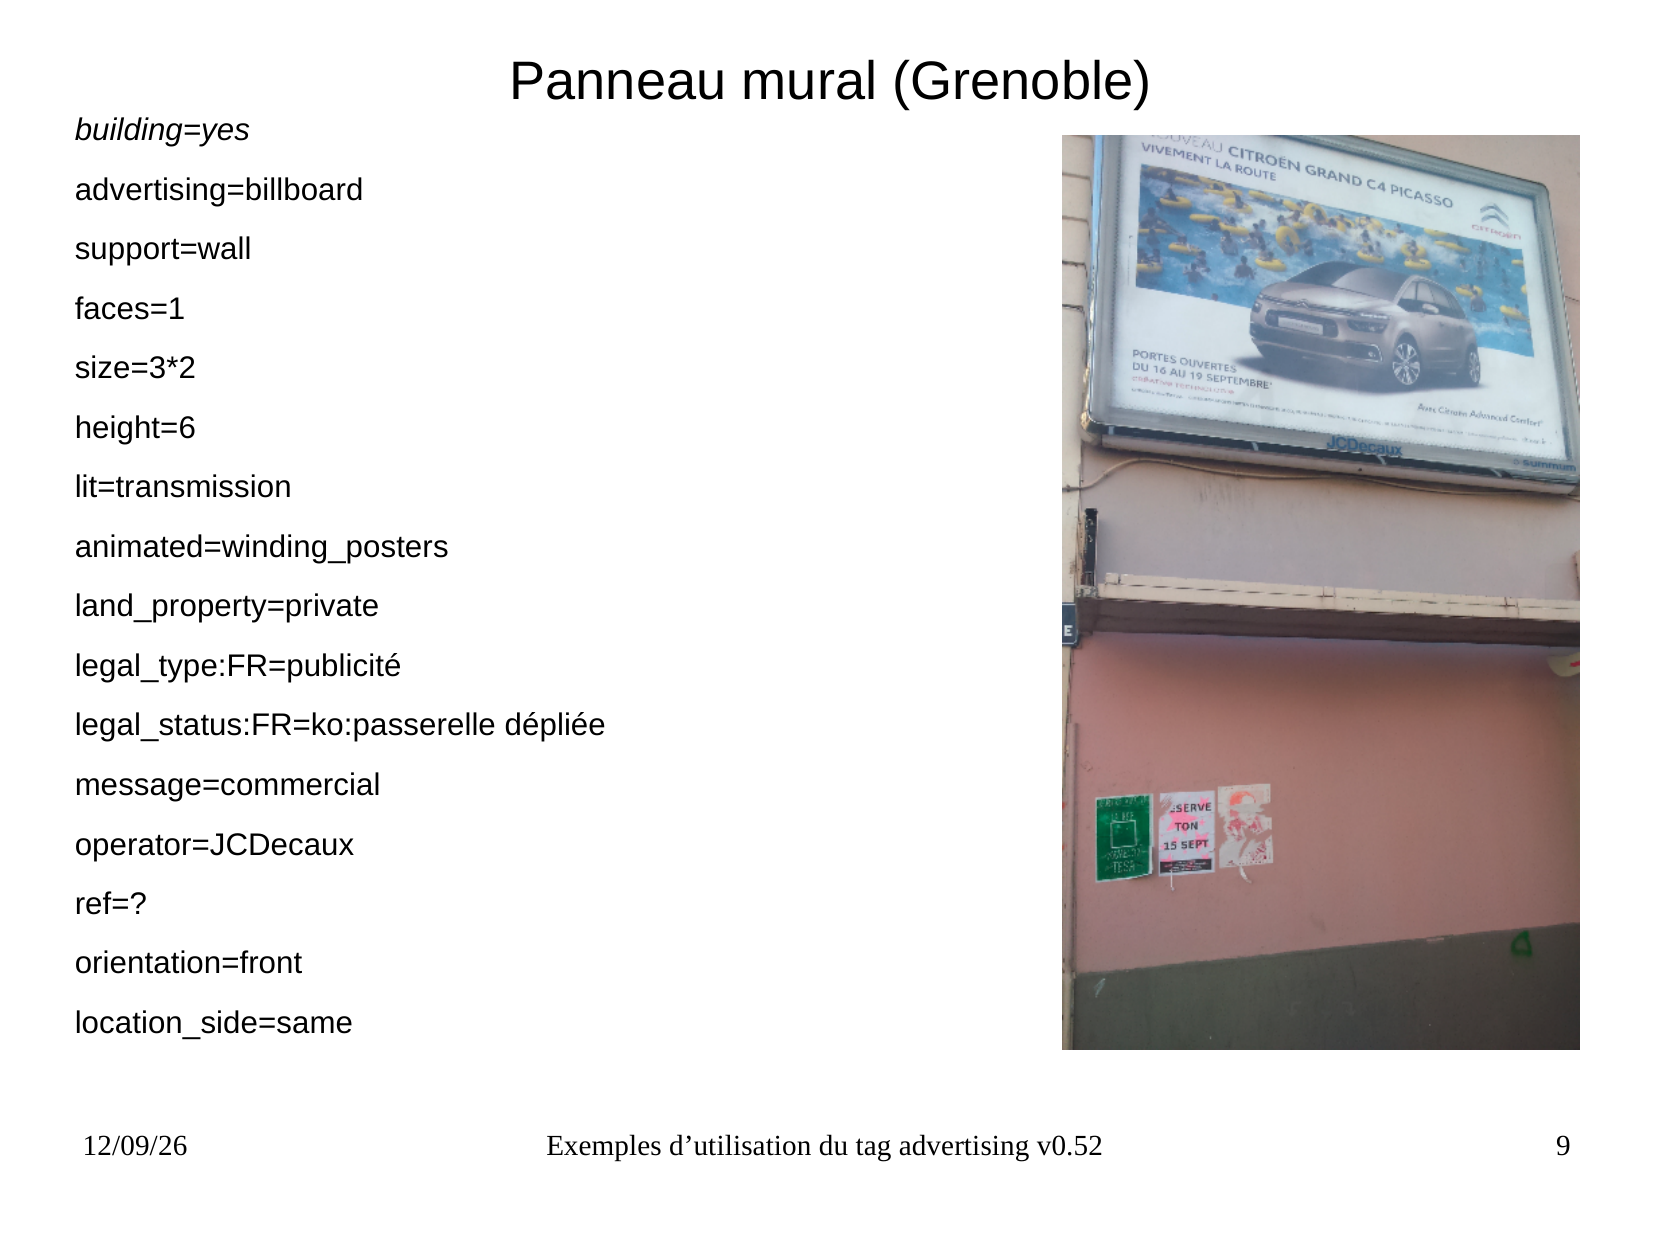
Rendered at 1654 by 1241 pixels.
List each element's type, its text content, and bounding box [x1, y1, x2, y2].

text_box building=yes advertising=billboard support=wall faces=1 size=3*2 height=6 lit=transmission animated=winding_posters land_property=private legal_type:FR=publicité legal_status:FR=ko:passerelle dépliée message=commercial operator=JCDecaux ref=? orientation=front location_side=same [60, 105, 758, 1107]
picture [1062, 135, 1580, 1051]
title Panneau mural (Grenoble) [86, 30, 1576, 133]
